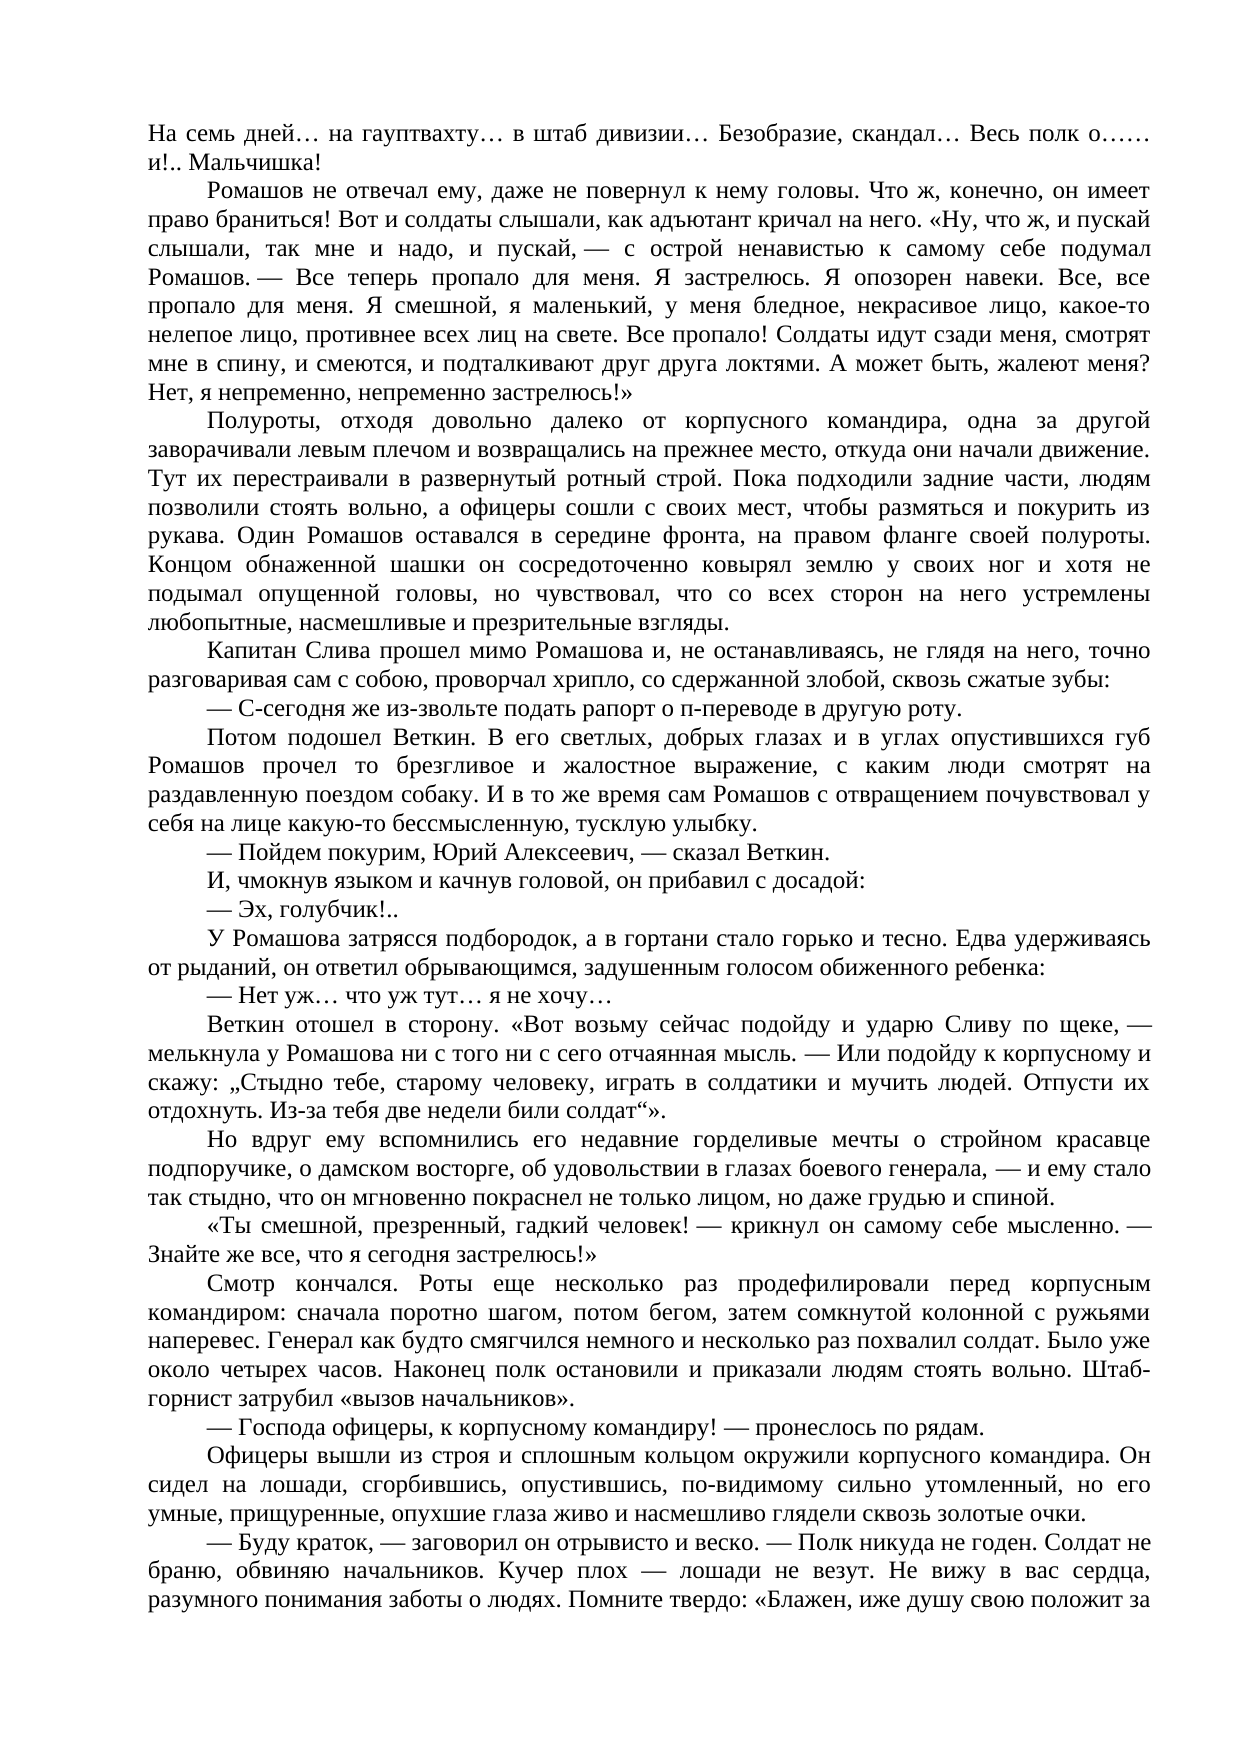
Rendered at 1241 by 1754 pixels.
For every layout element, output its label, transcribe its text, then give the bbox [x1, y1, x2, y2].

text — Эх, голубчик!.. [148, 894, 1152, 923]
text И, чмокнув языком и качнув головой, он прибавил с досадой: [148, 866, 1152, 894]
text «Ты смешной, презренный, гадкий человек! — крикнул он самому себе мысленно. — Знайте же все, что я сегодня застрелюсь!» [148, 1211, 1152, 1268]
text — Господа офицеры, к корпусному командиру! — пронеслось по рядам. [148, 1412, 1152, 1441]
text Полуроты, отходя довольно далеко от корпусного командира, одна за другой заворачивали левым плечом и возвращались на прежнее место, откуда они начали движение. Тут их перестраивали в развернутый ротный строй. Пока подходили задние части, людям позволили стоять вольно, а офицеры сошли с своих мест, чтобы размяться и покурить из рукава. Один Ромашов оставался в середине фронта, на правом фланге своей полуроты. Концом обнаженной шашки он сосредоточенно ковырял землю у своих ног и хотя не подымал опущенной головы, но чувствовал, что со всех сторон на него устремлены любопытные, насмешливые и презрительные взгляды. [148, 406, 1152, 636]
text Веткин отошел в сторону. «Вот возьму сейчас подойду и ударю Сливу по щеке, — мелькнула у Ромашова ни с того ни с сего отчаянная мысль. — Или подойду к корпусному и скажу: „Стыдно тебе, старому человеку, играть в солдатики и мучить людей. Отпусти их отдохнуть. Из-за тебя две недели били солдат“». [148, 1009, 1152, 1124]
text У Ромашова затрясся подбородок, а в гортани стало горько и тесно. Едва удерживаясь от рыданий, он ответил обрывающимся, задушенным голосом обиженного ребенка: [148, 923, 1152, 981]
text Но вдруг ему вспомнились его недавние горделивые мечты о стройном красавце подпоручике, о дамском восторге, об удовольствии в глазах боевого генерала, — и ему стало так стыдно, что он мгновенно покраснел не только лицом, но даже грудью и спиной. [148, 1124, 1152, 1211]
text Ромашов не отвечал ему, даже не повернул к нему головы. Что ж, конечно, он имеет право браниться! Вот и солдаты слышали, как адъютант кричал на него. «Ну, что ж, и пускай слышали, так мне и надо, и пускай, — с острой ненавистью к самому себе подумал Ромашов. — Все теперь пропало для меня. Я застрелюсь. Я опозорен навеки. Все, все пропало для меня. Я смешной, я маленький, у меня бледное, некрасивое лицо, какое-то нелепое лицо, противнее всех лиц на свете. Все пропало! Солдаты идут сзади меня, смотрят мне в спину, и смеются, и подталкивают друг друга локтями. А может быть, жалеют меня? Нет, я непременно, непременно застрелюсь!» [148, 176, 1152, 406]
text Смотр кончался. Роты еще несколько раз продефилировали перед корпусным командиром: сначала поротно шагом, потом бегом, затем сомкнутой колонной с ружьями наперевес. Генерал как будто смягчился немного и несколько раз похвалил солдат. Было уже около четырех часов. Наконец полк остановили и приказали людям стоять вольно. Штаб-горнист затрубил «вызов начальников». [148, 1268, 1152, 1412]
text — Пойдем покурим, Юрий Алексеевич, — сказал Веткин. [148, 837, 1152, 866]
text — С-сегодня же из-звольте подать рапорт о п-переводе в другую роту. [148, 693, 1152, 722]
text — Буду краток, — заговорил он отрывисто и веско. — Полк никуда не годен. Солдат не браню, обвиняю начальников. Кучер плох — лошади не везут. Не вижу в вас сердца, разумного понимания заботы о людях. Помните твердо: «Блажен, иже душу свою положит за [148, 1527, 1152, 1613]
text Капитан Слива прошел мимо Ромашова и, не останавливаясь, не глядя на него, точно разговаривая сам с собою, проворчал хрипло, со сдержанной злобой, сквозь сжатые зубы: [148, 636, 1152, 693]
text Потом подошел Веткин. В его светлых, добрых глазах и в углах опустившихся губ Ромашов прочел то брезгливое и жалостное выражение, с каким люди смотрят на раздавленную поездом собаку. И в то же время сам Ромашов с отвращением почувствовал у себя на лице какую-то бессмысленную, тусклую улыбку. [148, 722, 1152, 837]
text На семь дней… на гауптвахту… в штаб дивизии… Безобразие, скандал… Весь полк о…… и!.. Мальчишка! [148, 118, 1152, 176]
text — Нет уж… что уж тут… я не хочу… [148, 981, 1152, 1009]
text Офицеры вышли из строя и сплошным кольцом окружили корпусного командира. Он сидел на лошади, сгорбившись, опустившись, по-видимому сильно утомленный, но его умные, прищуренные, опухшие глаза живо и насмешливо глядели сквозь золотые очки. [148, 1441, 1152, 1527]
